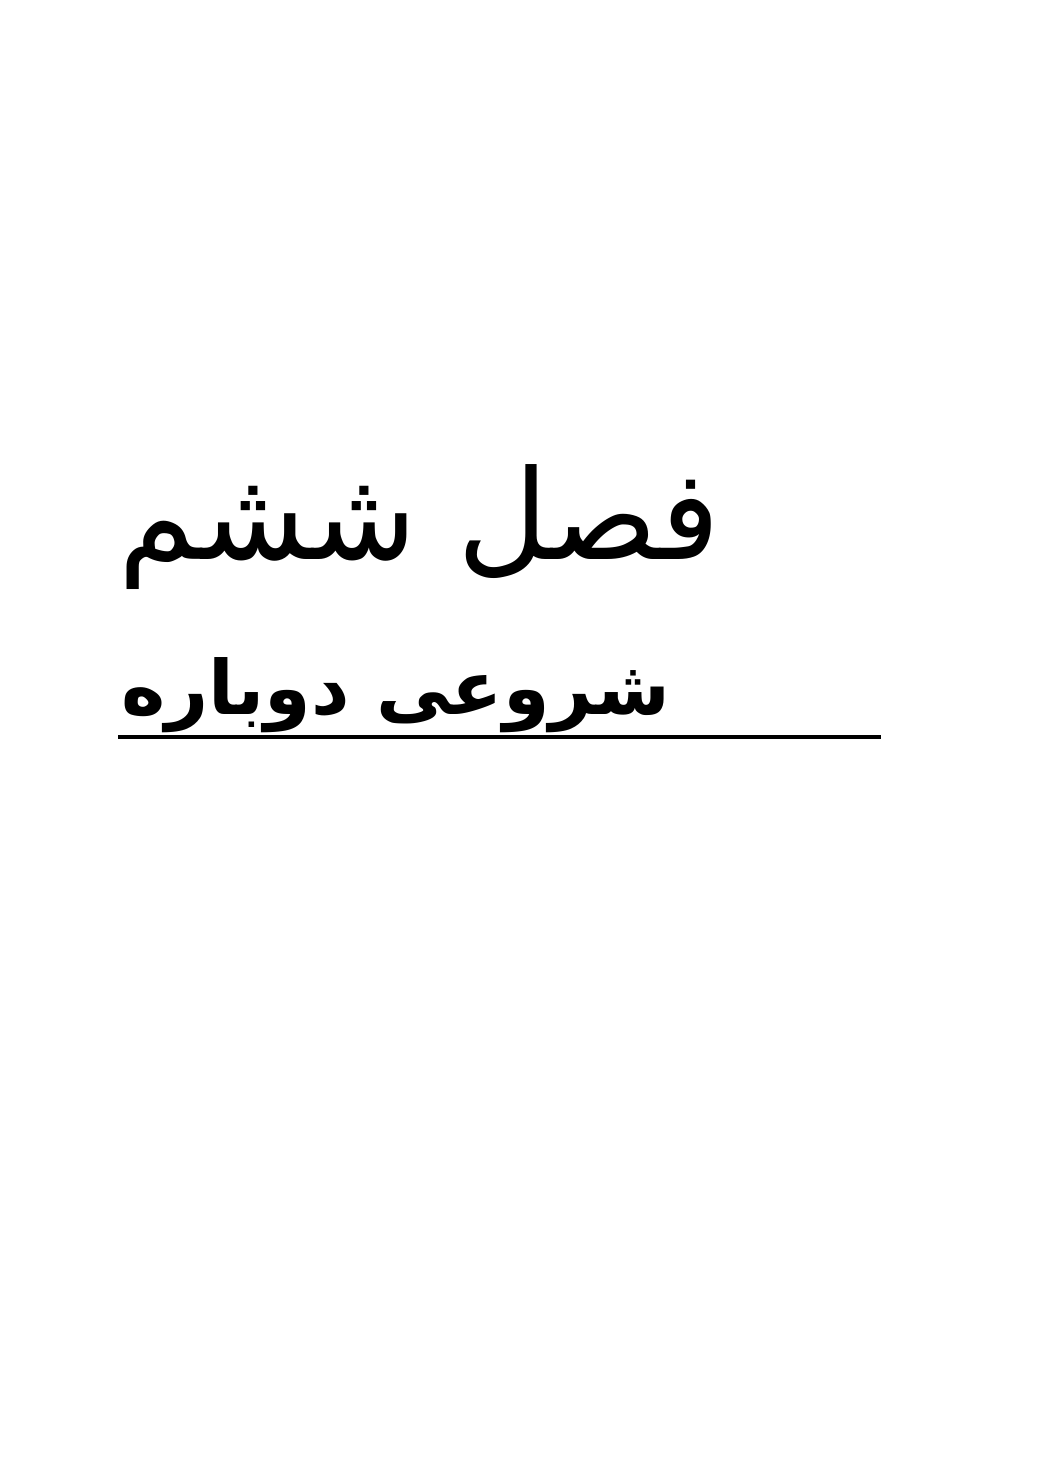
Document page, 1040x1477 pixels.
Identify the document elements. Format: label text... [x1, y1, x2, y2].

subtitle فصل ششم [118, 444, 881, 589]
subtitle شروعی دوباره [118, 642, 881, 735]
